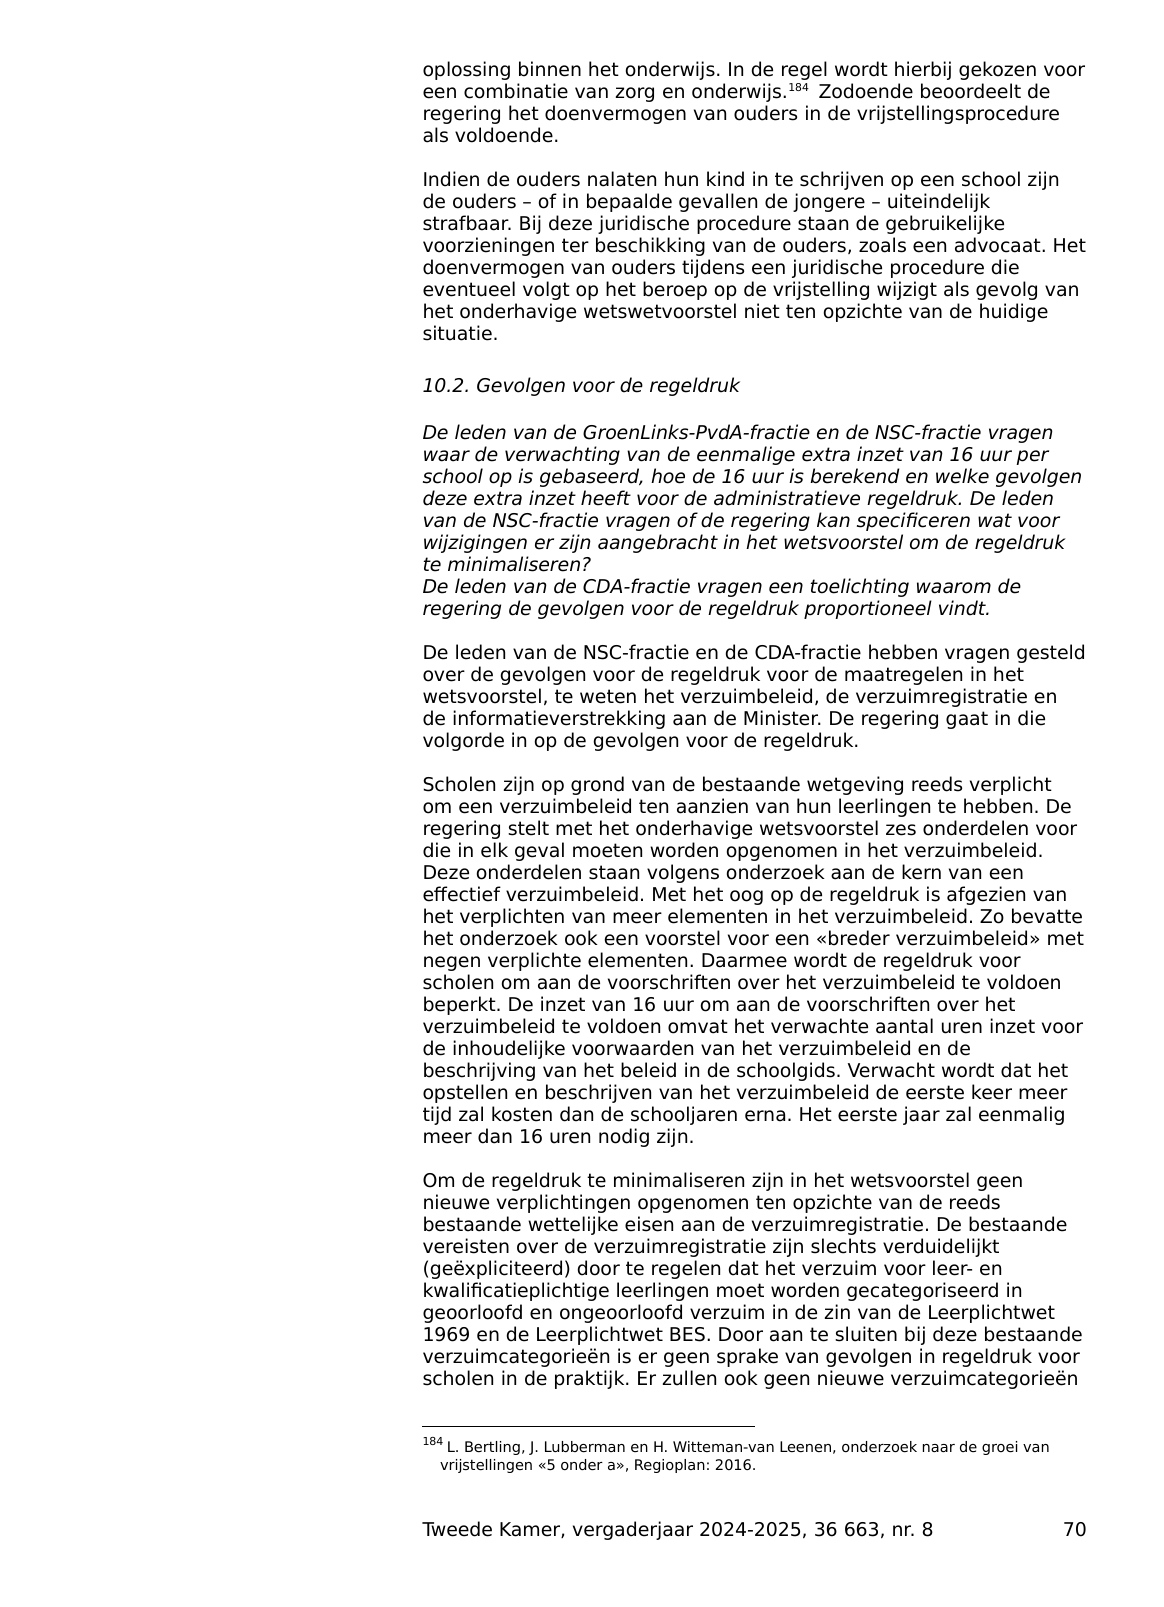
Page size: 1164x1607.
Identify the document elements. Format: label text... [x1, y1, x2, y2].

text L. Bertling, J. Lubberman en H. Witteman-van Leenen, onderzoek naar de groei van vrijstellingen «5 onder a», Regioplan: 2016. [422, 1435, 1087, 1474]
text Indien de ouders nalaten hun kind in te schrijven op een school zijn de ouders – of in bepaalde gevallen de jongere – uiteindelijk strafbaar. Bij deze juridische procedure staan de gebruikelijke voorzieningen ter beschikking van de ouders, zoals een advocaat. Het doenvermogen van ouders tijdens een juridische procedure die eventueel volgt op het beroep op de vrijstelling wijzigt als gevolg van het onderhavige wetswetvoorstel niet ten opzichte van de huidige situatie. [422, 169, 1087, 345]
text De leden van de NSC-fractie en de CDA-fractie hebben vragen gesteld over de gevolgen voor de regeldruk voor de maatregelen in het wetsvoorstel, te weten het verzuimbeleid, de verzuimregistratie en de informatieverstrekking aan de Minister. De regering gaat in die volgorde in op de gevolgen voor de regeldruk. [422, 642, 1087, 752]
text Scholen zijn op grond van de bestaande wetgeving reeds verplicht om een verzuimbeleid ten aanzien van hun leerlingen te hebben. De regering stelt met het onderhavige wetsvoorstel zes onderdelen voor die in elk geval moeten worden opgenomen in het verzuimbeleid. Deze onderdelen staan volgens onderzoek aan de kern van een effectief verzuimbeleid. Met het oog op de regeldruk is afgezien van het verplichten van meer elementen in het verzuimbeleid. Zo bevatte het onderzoek ook een voorstel voor een «breder verzuimbeleid» met negen verplichte elementen. Daarmee wordt de regeldruk voor scholen om aan de voorschriften over het verzuimbeleid te voldoen beperkt. De inzet van 16 uur om aan de voorschriften over het verzuimbeleid te voldoen omvat het verwachte aantal uren inzet voor de inhoudelijke voorwaarden van het verzuimbeleid en de beschrijving van het beleid in de schoolgids. Verwacht wordt dat het opstellen en beschrijven van het verzuimbeleid de eerste keer meer tijd zal kosten dan de schooljaren erna. Het eerste jaar zal eenmalig meer dan 16 uren nodig zijn. [422, 774, 1087, 1148]
text De leden van de CDA-fractie vragen een toelichting waarom de regering de gevolgen voor de regeldruk proportioneel vindt. [422, 576, 1087, 620]
subtitle 10.2. Gevolgen voor de regeldruk [422, 375, 1087, 397]
text De leden van de GroenLinks-PvdA-fractie en de NSC-fractie vragen waar de verwachting van de eenmalige extra inzet van 16 uur per school op is gebaseerd, hoe de 16 uur is berekend en welke gevolgen deze extra inzet heeft voor de administratieve regeldruk. De leden van de NSC-fractie vragen of de regering kan specificeren wat voor wijzigingen er zijn aangebracht in het wetsvoorstel om de regeldruk te minimaliseren? [422, 422, 1087, 576]
text Om de regeldruk te minimaliseren zijn in het wetsvoorstel geen nieuwe verplichtingen opgenomen ten opzichte van de reeds bestaande wettelijke eisen aan de verzuimregistratie. De bestaande vereisten over de verzuimregistratie zijn slechts verduidelijkt (geëxpliciteerd) door te regelen dat het verzuim voor leer- en kwalificatieplichtige leerlingen moet worden gecategoriseerd in geoorloofd en ongeoorloofd verzuim in de zin van de Leerplichtwet 1969 en de Leerplichtwet BES. Door aan te sluiten bij deze bestaande verzuimcategorieën is er geen sprake van gevolgen in regeldruk voor scholen in de praktijk. Er zullen ook geen nieuwe verzuimcategorieën [422, 1170, 1087, 1390]
text oplossing binnen het onderwijs. In de regel wordt hierbij gekozen voor een combinatie van zorg en onderwijs. Zodoende beoordeelt de regering het doenvermogen van ouders in de vrijstellingsprocedure als voldoende. [422, 59, 1087, 147]
